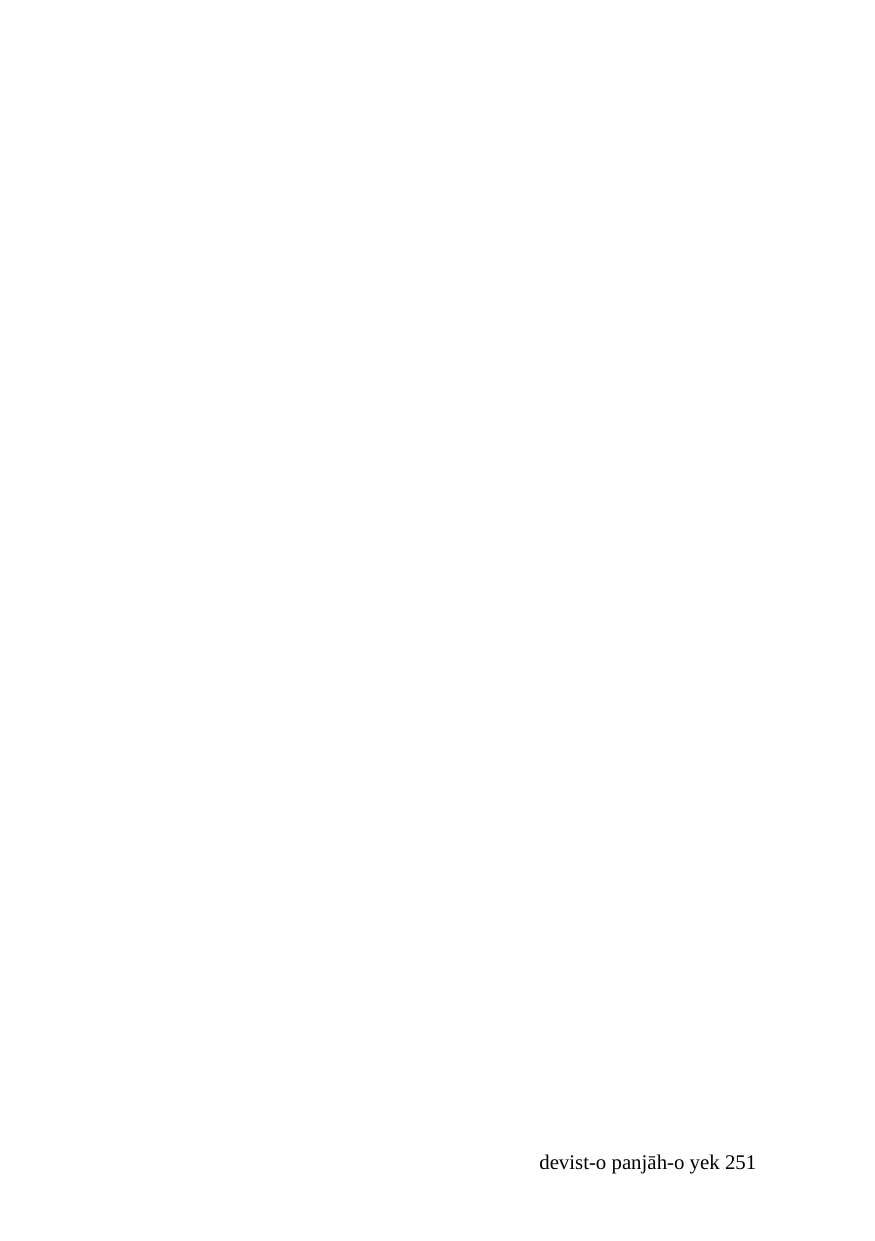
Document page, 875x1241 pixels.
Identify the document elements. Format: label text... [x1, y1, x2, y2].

text devist-o panjāh-o yek 251 [118, 1150, 756, 1174]
